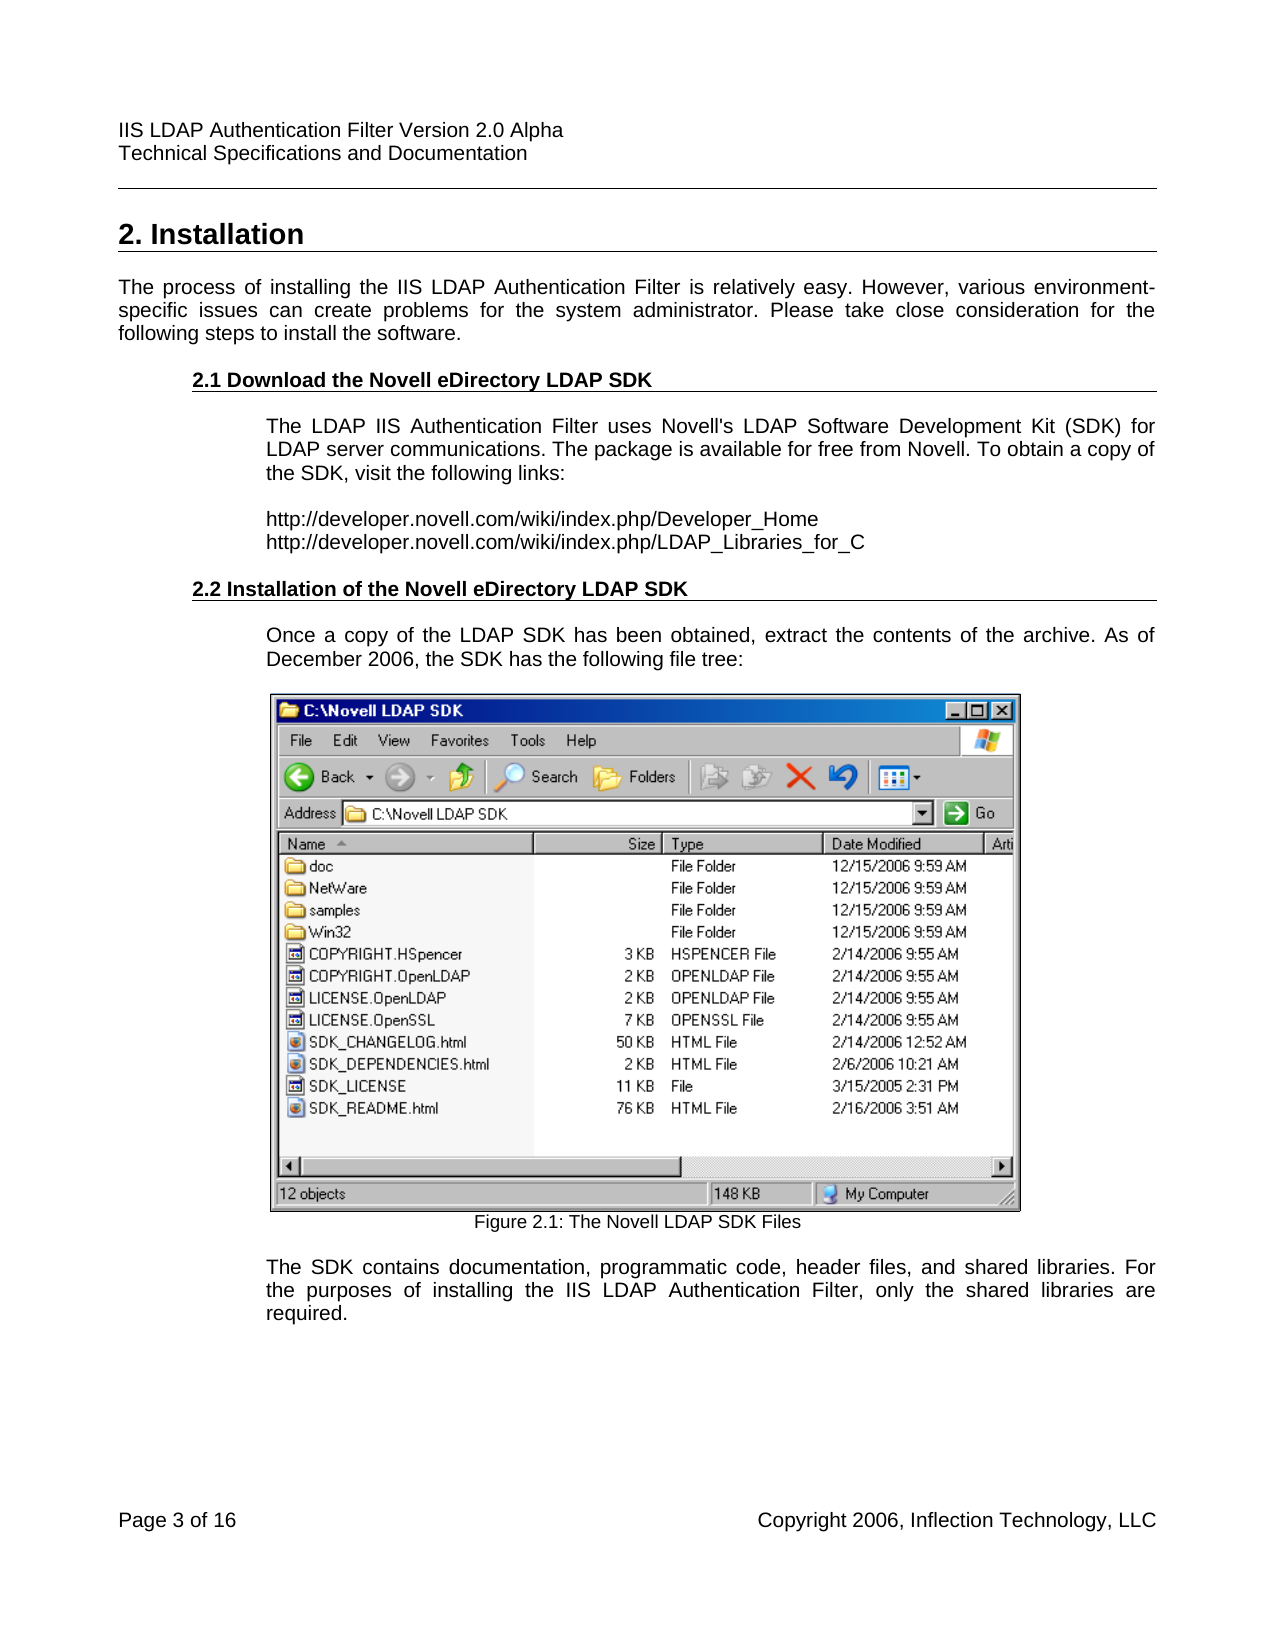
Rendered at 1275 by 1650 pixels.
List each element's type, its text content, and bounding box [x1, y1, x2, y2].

text The LDAP IIS Authentication Filter uses Novell's LDAP Software Development Kit (SDK) for LDAP server communications. The package is available for free from Novell. To obtain a copy of the SDK, visit the following links: [266, 415, 1157, 484]
text http://developer.novell.com/wiki/index.php/LDAP_Libraries_for_C [266, 531, 1157, 554]
picture [271, 695, 1020, 1211]
text 2.2 Installation of the Novell eDirectory LDAP SDK [192, 577, 1157, 600]
text 2. Installation [118, 218, 1157, 251]
text Once a copy of the LDAP SDK has been obtained, extract the contents of the archive. As of December 2006, the SDK has the following file tree: [266, 624, 1157, 670]
text 2.1 Download the Novell eDirectory LDAP SDK [192, 368, 1157, 391]
text Figure 2.1: The Novell LDAP SDK Files [118, 1114, 1157, 1232]
text The process of installing the IIS LDAP Authentication Filter is relatively easy. However, various environment-specific issues can create problems for the system administrator. Please take close consideration for the following steps to install the software. [118, 275, 1157, 345]
text http://developer.novell.com/wiki/index.php/Developer_Home [266, 508, 1157, 531]
text The SDK contains documentation, programmatic code, header files, and shared libraries. For the purposes of installing the IIS LDAP Authentication Filter, only the shared libraries are required. [266, 1255, 1157, 1325]
